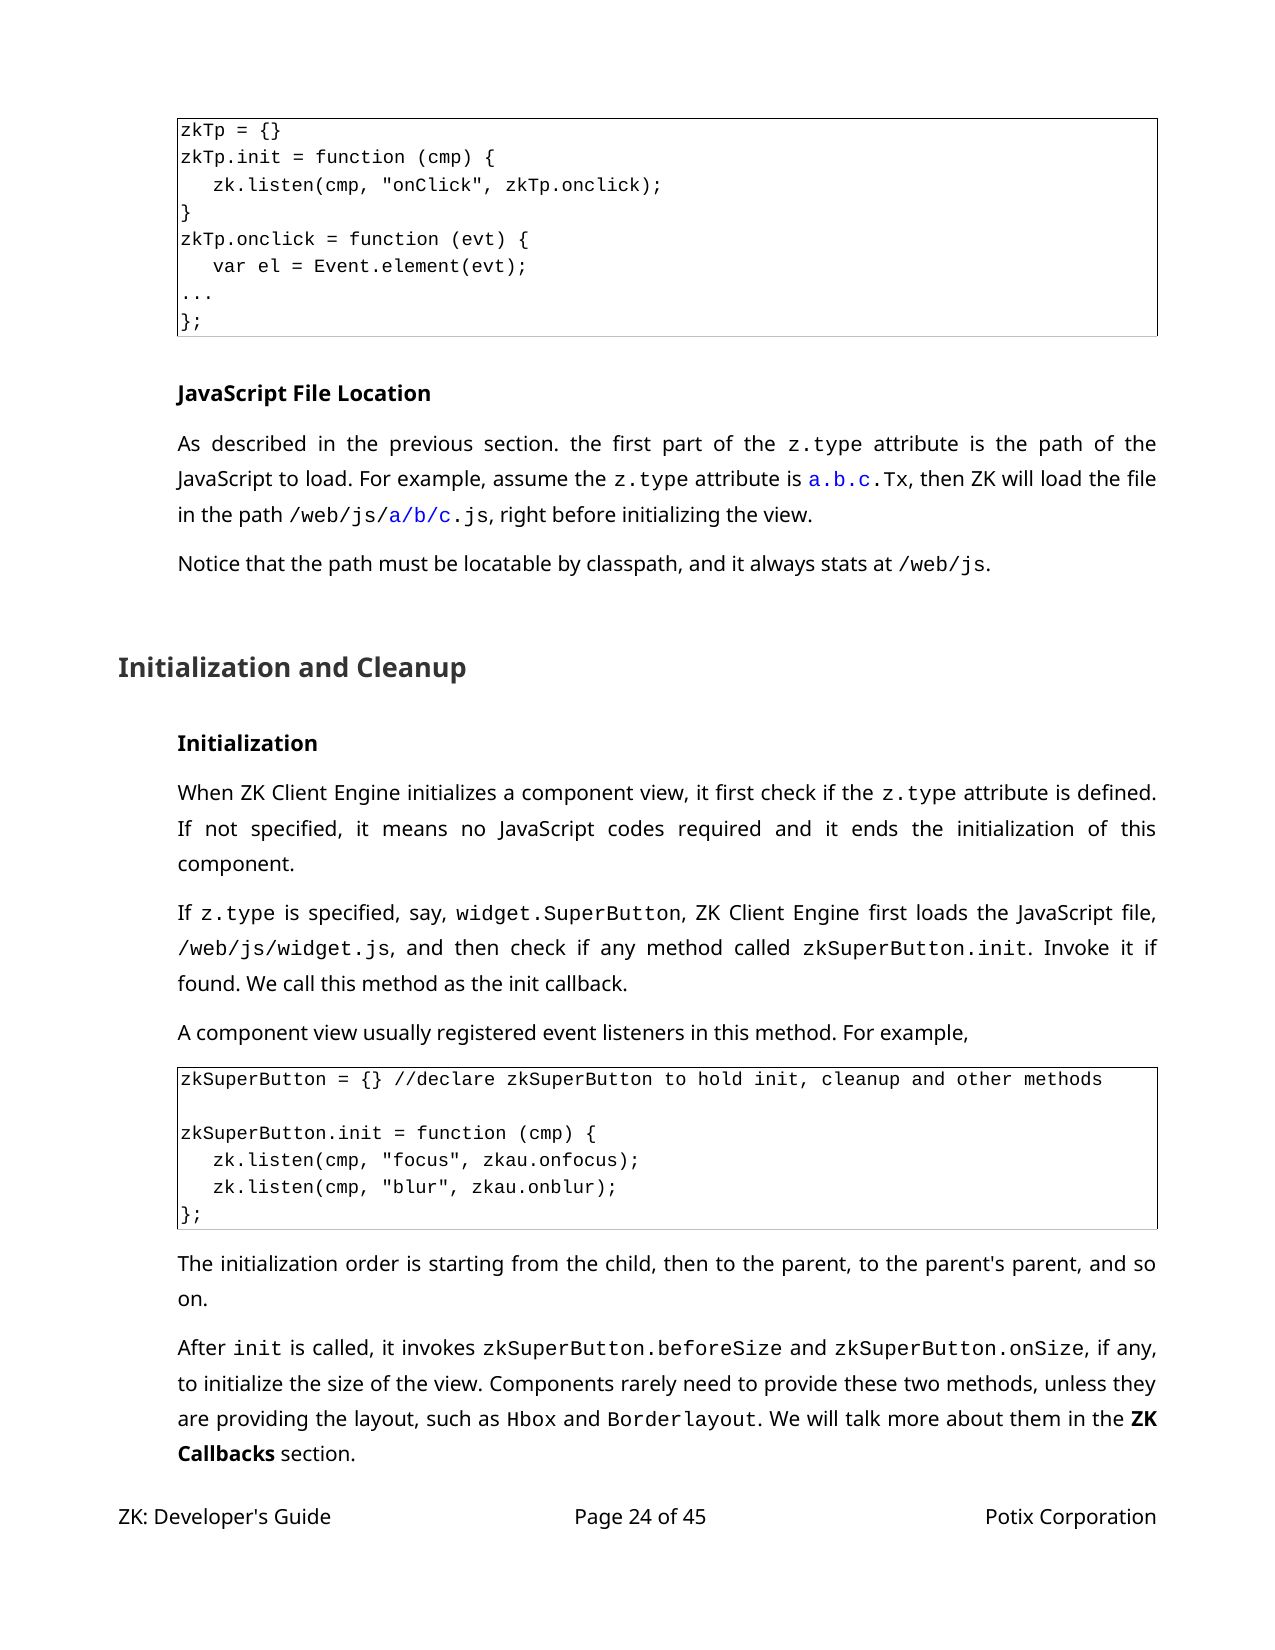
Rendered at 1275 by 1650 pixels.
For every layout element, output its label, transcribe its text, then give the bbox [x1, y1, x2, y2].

text If z.type is specified, say, widget.SuperButton, ZK Client Engine first loads the JavaScript file, /web/js/widget.js, and then check if any method called zkSuperButton.init. Invoke it if found. We call this method as the init callback. [177, 898, 1157, 997]
subtitle JavaScript File Location [177, 378, 1157, 408]
text zkSuperButton = {} //declare zkSuperButton to hold init, cleanup and other methods [178, 1068, 1157, 1091]
text As described in the previous section. the first part of the z.type attribute is the path of the JavaScript to load. For example, assume the z.type attribute is a.b.c.Tx, then ZK will load the file in the path /web/js/a/b/c.js, right before initializing the view. [177, 429, 1157, 528]
subtitle Initialization and Cleanup [118, 648, 1157, 685]
text ... [178, 281, 1157, 306]
text zkTp.init = function (cmp) { [178, 145, 1157, 169]
text zkTp.onclick = function (evt) { [178, 227, 1157, 251]
text The initialization order is starting from the child, then to the parent, to the parent's parent, and so on. [177, 1249, 1157, 1313]
text zk.listen(cmp, "focus", zkau.onfocus); zk.listen(cmp, "blur", zkau.onblur); }; [178, 1148, 1157, 1229]
text A component view usually registered event listeners in this method. For example, [177, 1018, 1157, 1046]
text zk.listen(cmp, "onClick", zkTp.onclick); [178, 172, 1157, 197]
text } [178, 200, 1157, 224]
text zkTp = {} [178, 119, 1157, 142]
text var el = Event.element(evt); [178, 254, 1157, 278]
text After init is called, it invokes zkSuperButton.beforeSize and zkSuperButton.onSize, if any, to initialize the size of the view. Components rarely need to provide these two methods, unless they are providing the layout, such as Hbox and Borderlayout. We will talk more about them in the ZK Callbacks section. [177, 1333, 1157, 1468]
subtitle Initialization [177, 728, 1157, 758]
text When ZK Client Engine initializes a component view, it first check if the z.type attribute is defined. If not specified, it means no JavaScript codes required and it ends the initialization of this component. [177, 778, 1157, 877]
text }; [178, 308, 1157, 336]
text zkSuperButton.init = function (cmp) { [178, 1121, 1157, 1145]
text Notice that the path must be locatable by classpath, and it always stats at /web/js. [177, 549, 1157, 578]
